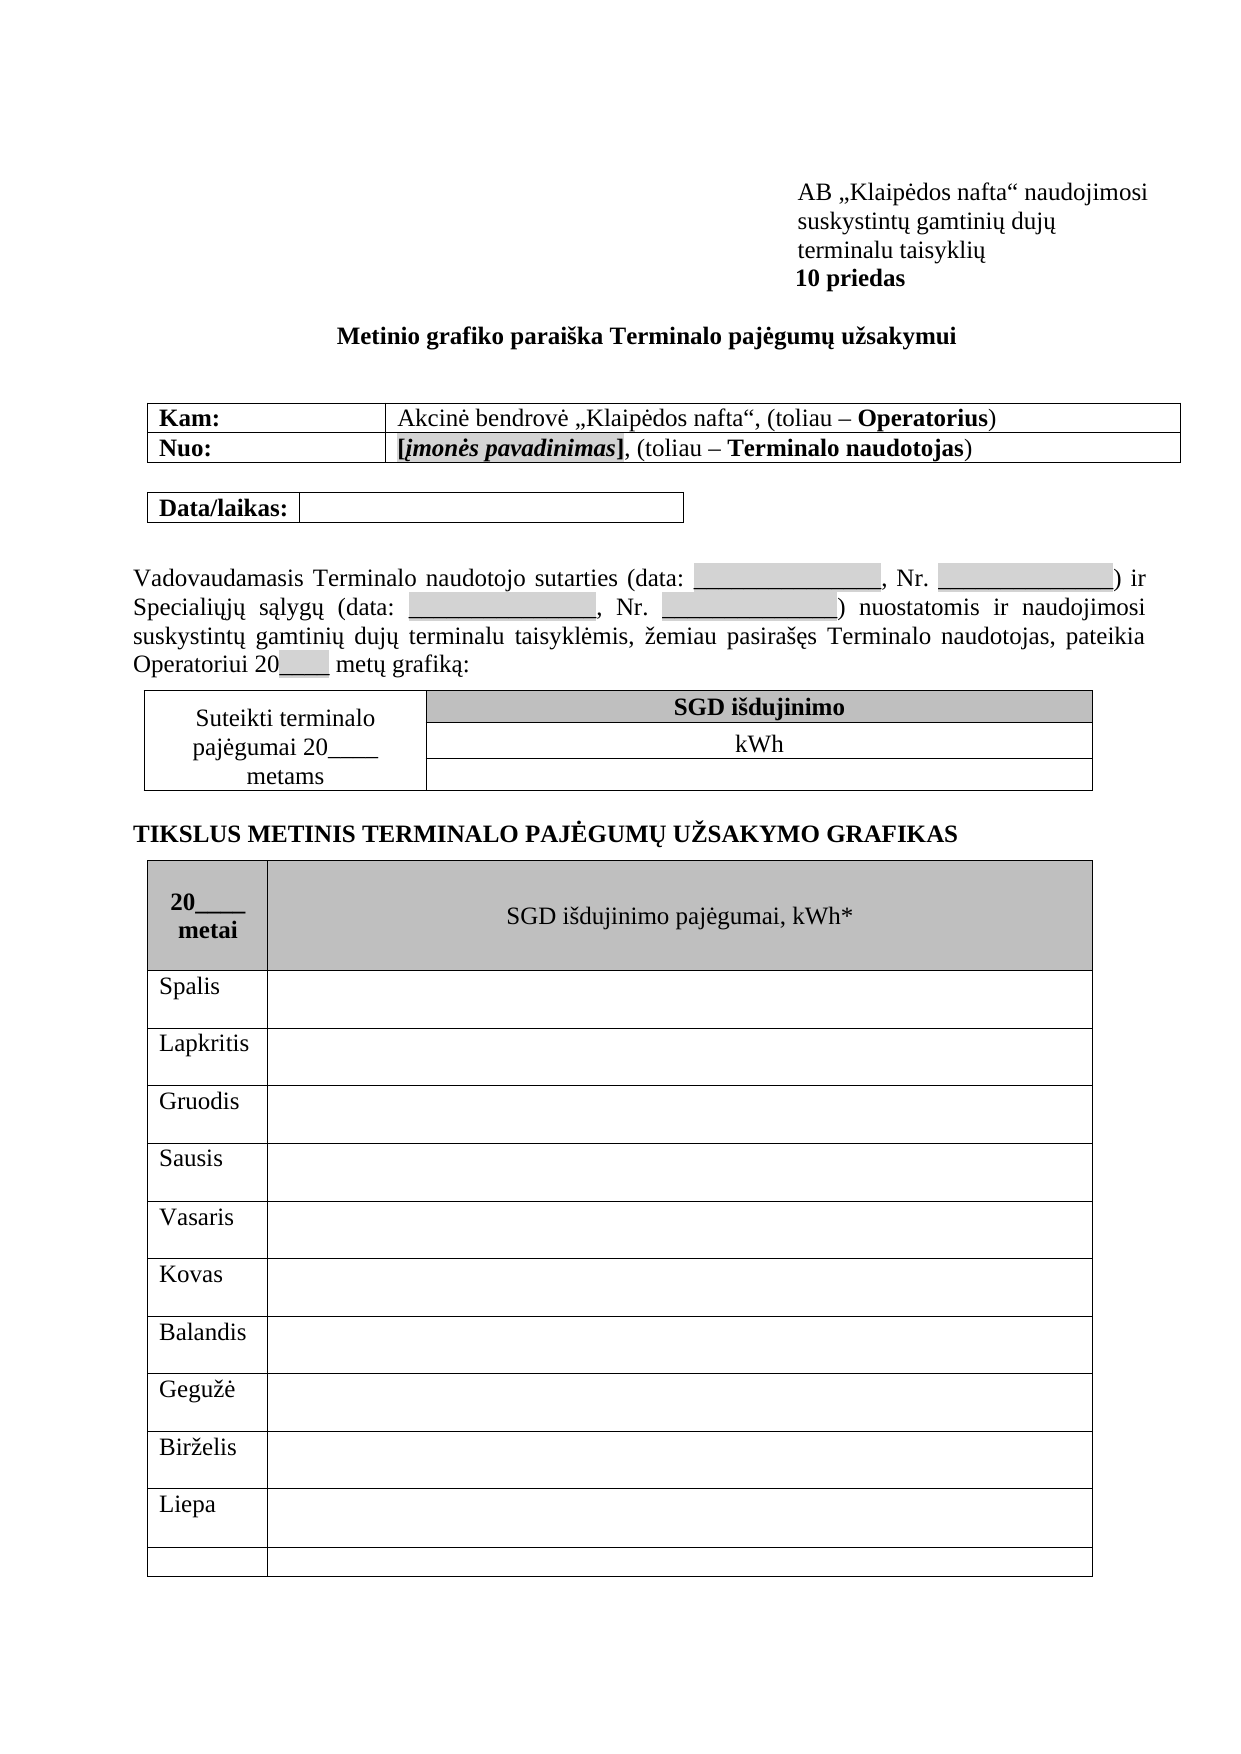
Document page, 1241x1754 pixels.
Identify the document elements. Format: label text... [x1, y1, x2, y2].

table_cell Lapkritis [148, 1029, 267, 1085]
text 10 priedas [739, 263, 1181, 292]
table_cell [268, 1374, 1092, 1431]
table_cell [427, 759, 1092, 789]
table_cell Vasaris [148, 1202, 267, 1258]
table_cell Gruodis [148, 1086, 267, 1142]
table_cell [268, 971, 1092, 1027]
table_header 20____ metai [148, 861, 267, 970]
table_header [300, 493, 683, 522]
table_cell [268, 1548, 1092, 1576]
table_cell Spalis [148, 971, 267, 1027]
table_cell [268, 1259, 1092, 1316]
table_cell [268, 1489, 1092, 1547]
text Metinio grafiko paraiška Terminalo pajėgumų užsakymui [148, 321, 1146, 350]
table_cell [268, 1144, 1092, 1201]
table_cell kWh [427, 723, 1092, 757]
table_cell [268, 1432, 1092, 1488]
table_cell Birželis [148, 1432, 267, 1488]
text AB „Klaipėdos nafta“ naudojimosi suskystintų gamtinių dujų [797, 177, 1181, 235]
table_header Suteikti terminalo pajėgumai 20____ metams [145, 691, 426, 789]
table_cell [268, 1202, 1092, 1258]
text terminalu taisyklių [797, 235, 1181, 263]
table_cell Gegužė [148, 1374, 267, 1431]
table_header SGD išdujinimo [427, 691, 1092, 722]
text Vadovaudamasis Terminalo naudotojo sutarties (data: _______________, Nr. ______________) ir Specialiųjų sąlygų (data: _______________, Nr. ______________) nuostatomis ir naudojimosi suskystintų gamtinių dujų terminalu taisyklėmis, žemiau pasirašęs Terminalo naudotojas, pateikia Operatoriui 20____ metų grafiką: [133, 563, 1146, 678]
table_cell Balandis [148, 1317, 267, 1373]
table_cell [268, 1029, 1092, 1085]
table_cell Kovas [148, 1259, 267, 1316]
text TIKSLUS METINIS TERMINALO PAJĖGUMŲ UŽSAKYMO GRAFIKAS [133, 819, 1146, 848]
table_cell [įmonės pavadinimas], (toliau – Terminalo naudotojas) [386, 433, 1180, 462]
table_cell [268, 1086, 1092, 1142]
table_header SGD išdujinimo pajėgumai, kWh* [268, 861, 1092, 970]
table_cell [268, 1317, 1092, 1373]
table_header Akcinė bendrovė „Klaipėdos nafta“, (toliau – Operatorius) [386, 404, 1180, 432]
table_cell Liepa [148, 1489, 267, 1547]
table_header Data/laikas: [148, 493, 299, 522]
table_cell [148, 1548, 267, 1576]
table_cell Nuo: [148, 433, 385, 462]
table_cell Sausis [148, 1144, 267, 1201]
table_header Kam: [148, 404, 385, 432]
